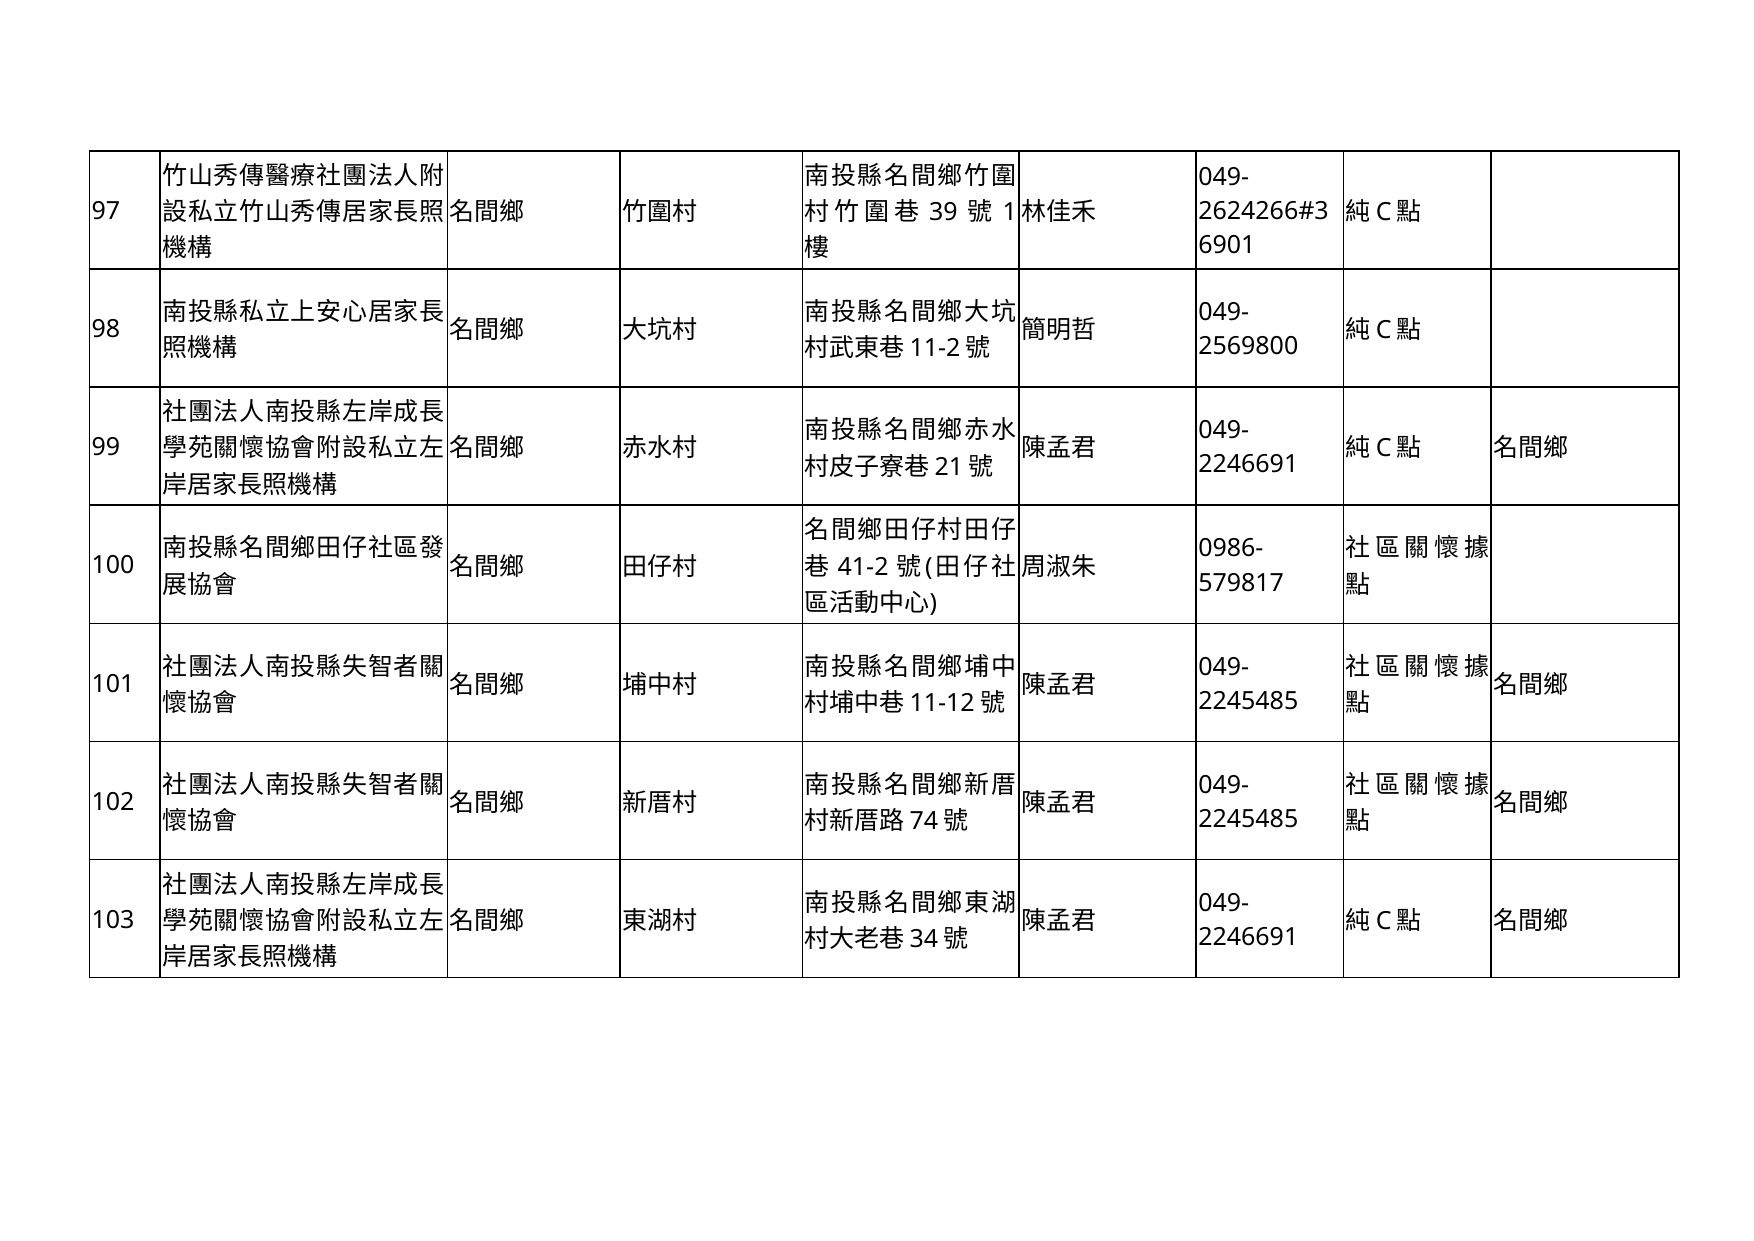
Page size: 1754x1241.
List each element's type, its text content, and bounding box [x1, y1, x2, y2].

table_cell 049-2246691 [1197, 860, 1343, 977]
table_cell 周淑朱 [1020, 506, 1195, 622]
table_cell 社區關懷據點 [1344, 624, 1490, 741]
table_cell 南投縣名間鄉田仔社區發展協會 [161, 506, 447, 622]
table_cell 林佳禾 [1020, 152, 1195, 268]
table_cell 社團法人南投縣左岸成長學苑關懷協會附設私立左岸居家長照機構 [161, 860, 447, 977]
table_cell 名間鄉 [448, 270, 619, 386]
table_cell 社團法人南投縣失智者關懷協會 [161, 742, 447, 859]
table_cell 名間鄉 [1492, 388, 1678, 504]
table_cell 102 [90, 742, 159, 859]
table_cell 名間鄉 [448, 742, 619, 859]
table_cell 純C點 [1344, 388, 1490, 504]
table_cell 100 [90, 506, 159, 622]
table_cell 竹圍村 [621, 152, 802, 268]
table_cell 大坑村 [621, 270, 802, 386]
table_cell 99 [90, 388, 159, 504]
table_cell 名間鄉 [448, 860, 619, 977]
table_cell 東湖村 [621, 860, 802, 977]
table_cell 103 [90, 860, 159, 977]
table_cell [1492, 152, 1678, 268]
table_cell 陳孟君 [1020, 624, 1195, 741]
table_cell 埔中村 [621, 624, 802, 741]
table_cell 名間鄉 [448, 624, 619, 741]
table_cell 純C點 [1344, 152, 1490, 268]
table_cell 名間鄉 [1492, 742, 1678, 859]
table_cell 97 [90, 152, 159, 268]
table_cell 98 [90, 270, 159, 386]
table_cell 赤水村 [621, 388, 802, 504]
table_cell 南投縣名間鄉大坑村武東巷11-2號 [803, 270, 1018, 386]
table_cell 社團法人南投縣左岸成長學苑關懷協會附設私立左岸居家長照機構 [161, 388, 447, 504]
table_cell 簡明哲 [1020, 270, 1195, 386]
table_cell 陳孟君 [1020, 742, 1195, 859]
table_cell [1492, 506, 1678, 622]
table_cell 101 [90, 624, 159, 741]
table_cell 陳孟君 [1020, 388, 1195, 504]
table_cell 049-2245485 [1197, 624, 1343, 741]
table_cell 名間鄉田仔村田仔巷41-2號(田仔社區活動中心) [803, 506, 1018, 622]
table_cell 049-2246691 [1197, 388, 1343, 504]
table_cell 南投縣名間鄉埔中村埔中巷11-12號 [803, 624, 1018, 741]
table_cell 南投縣名間鄉新厝村新厝路74號 [803, 742, 1018, 859]
table_cell 南投縣名間鄉赤水村皮子寮巷21號 [803, 388, 1018, 504]
table_cell 竹山秀傳醫療社團法人附設私立竹山秀傳居家長照機構 [161, 152, 447, 268]
table_cell 0986-579817 [1197, 506, 1343, 622]
table_cell [1492, 270, 1678, 386]
table_cell 名間鄉 [448, 506, 619, 622]
table_cell 049-2624266#36901 [1197, 152, 1343, 268]
table_cell 新厝村 [621, 742, 802, 859]
table_cell 社區關懷據點 [1344, 506, 1490, 622]
table_cell 南投縣名間鄉竹圍村竹圍巷39號1樓 [803, 152, 1018, 268]
table_cell 049-2245485 [1197, 742, 1343, 859]
table_cell 田仔村 [621, 506, 802, 622]
table_cell 社團法人南投縣失智者關懷協會 [161, 624, 447, 741]
table_cell 049-2569800 [1197, 270, 1343, 386]
table_cell 南投縣私立上安心居家長照機構 [161, 270, 447, 386]
table_cell 南投縣名間鄉東湖村大老巷34號 [803, 860, 1018, 977]
table_cell 名間鄉 [1492, 624, 1678, 741]
table_cell 名間鄉 [448, 388, 619, 504]
table_cell 純C點 [1344, 270, 1490, 386]
table_cell 社區關懷據點 [1344, 742, 1490, 859]
table_cell 名間鄉 [448, 152, 619, 268]
table_cell 名間鄉 [1492, 860, 1678, 977]
table_cell 純C點 [1344, 860, 1490, 977]
table_cell 陳孟君 [1020, 860, 1195, 977]
